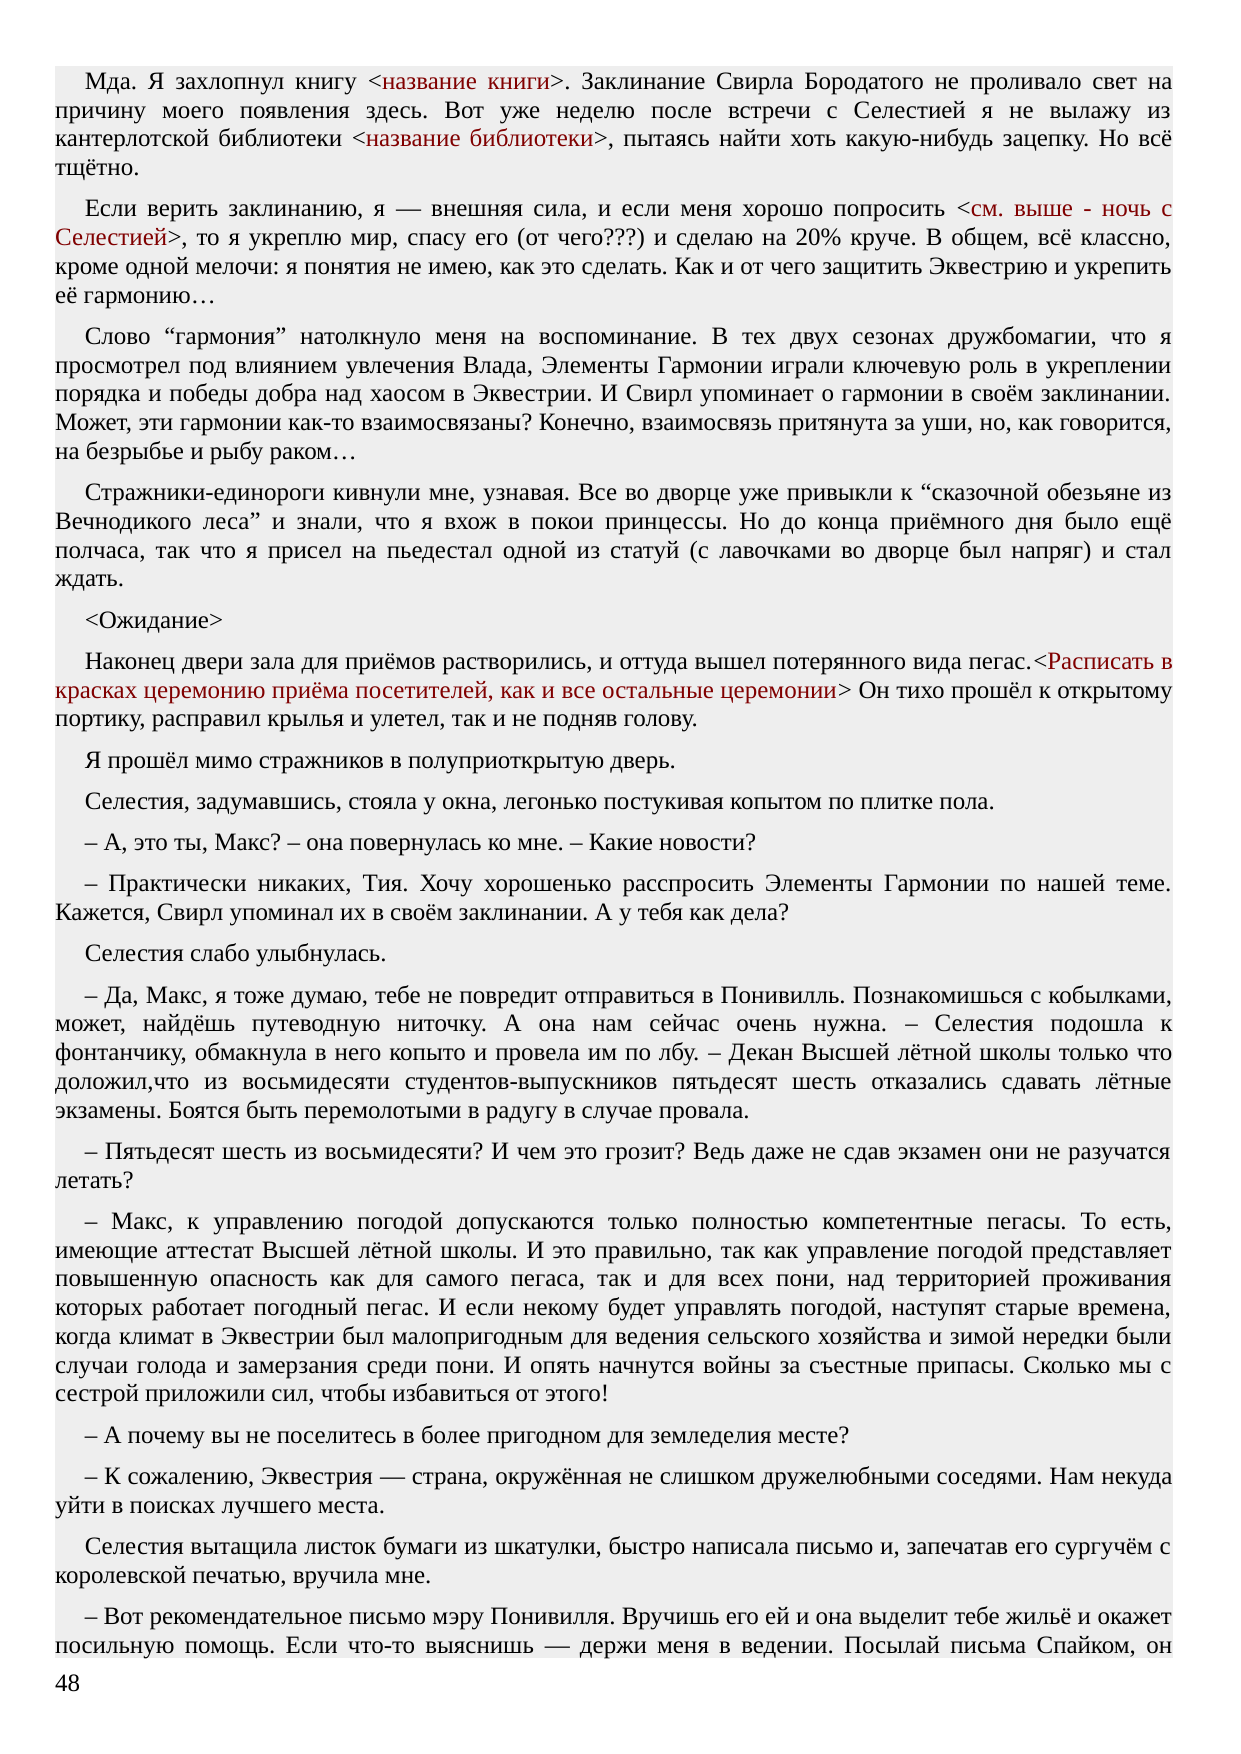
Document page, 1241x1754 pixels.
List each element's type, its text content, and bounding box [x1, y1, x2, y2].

text Селестия, задумавшись, стояла у окна, легонько постукивая копытом по плитке пола. [55, 786, 1173, 815]
text – Практически никаких, Тия. Хочу хорошенько расспросить Элементы Гармонии по нашей теме. Кажется, Свирл упоминал их в своём заклинании. А у тебя как дела? [55, 868, 1173, 926]
text Наконец двери зала для приёмов растворились, и оттуда вышел потерянного вида пегас.<Расписать в красках церемонию приёма посетителей, как и все остальные церемонии> Он тихо прошёл к открытому портику, расправил крылья и улетел, так и не подняв голову. [55, 646, 1173, 732]
text – Да, Макс, я тоже думаю, тебе не повредит отправиться в Понивилль. Познакомишься с кобылками, может, найдёшь путеводную ниточку. А она нам сейчас очень нужна. – Селестия подошла к фонтанчику, обмакнула в него копыто и провела им по лбу. – Декан Высшей лётной школы только что доложил,что из восьмидесяти студентов-выпускников пятьдесят шесть отказались сдавать лётные экзамены. Боятся быть перемолотыми в радугу в случае провала. [55, 980, 1173, 1123]
text Я прошёл мимо стражников в полуприоткрытую дверь. [55, 745, 1173, 773]
text Мда. Я захлопнул книгу <название книги>. Заклинание Свирла Бородатого не проливало свет на причину моего появления здесь. Вот уже неделю после встречи с Селестией я не вылажу из кантерлотской библиотеки <название библиотеки>, пытаясь найти хоть какую-нибудь зацепку. Но всё тщётно. [55, 66, 1173, 181]
text – А, это ты, Макс? – она повернулась ко мне. – Какие новости? [55, 827, 1173, 856]
text – К сожалению, Эквестрия — страна, окружённая не слишком дружелюбными соседями. Нам некуда уйти в поисках лучшего места. [55, 1461, 1173, 1518]
text Селестия слабо улыбнулась. [55, 938, 1173, 967]
text Слово “гармония” натолкнуло меня на воспоминание. В тех двух сезонах дружбомагии, что я просмотрел под влиянием увлечения Влада, Элементы Гармонии играли ключевую роль в укреплении порядка и победы добра над хаосом в Эквестрии. И Свирл упоминает о гармонии в своём заклинании. Может, эти гармонии как-то взаимосвязаны? Конечно, взаимосвязь притянута за уши, но, как говорится, на безрыбье и рыбу раком… [55, 321, 1173, 465]
text – Вот рекомендательное письмо мэру Понивилля. Вручишь его ей и она выделит тебе жильё и окажет посильную помощь. Если что-то выяснишь — держи меня в ведении. Посылай письма Спайком, он [55, 1601, 1173, 1658]
text – Пятьдесят шесть из восьмидесяти? И чем это грозит? Ведь даже не сдав экзамен они не разучатся летать? [55, 1136, 1173, 1193]
text <Ожидание> [55, 605, 1173, 633]
text Стражники-единороги кивнули мне, узнавая. Все во дворце уже привыкли к “сказочной обезьяне из Вечнодикого леса” и знали, что я вхож в покои принцессы. Но до конца приёмного дня было ещё полчаса, так что я присел на пьедестал одной из статуй (с лавочками во дворце был напряг) и стал ждать. [55, 477, 1173, 592]
text Селестия вытащила листок бумаги из шкатулки, быстро написала письмо и, запечатав его сургучём с королевской печатью, вручила мне. [55, 1531, 1173, 1588]
text Если верить заклинанию, я — внешняя сила, и если меня хорошо попросить <см. выше - ночь с Селестией>, то я укреплю мир, спасу его (от чего???) и сделаю на 20% круче. В общем, всё классно, кроме одной мелочи: я понятия не имею, как это сделать. Как и от чего защитить Эквестрию и укрепить её гармонию… [55, 193, 1173, 308]
text – А почему вы не поселитесь в более пригодном для земледелия месте? [55, 1420, 1173, 1448]
text – Макс, к управлению погодой допускаются только полностью компетентные пегасы. То есть, имеющие аттестат Высшей лётной школы. И это правильно, так как управление погодой представляет повышенную опасность как для самого пегаса, так и для всех пони, над территорией проживания которых работает погодный пегас. И если некому будет управлять погодой, наступят старые времена, когда климат в Эквестрии был малопригодным для ведения сельского хозяйства и зимой нередки были случаи голода и замерзания среди пони. И опять начнутся войны за съестные припасы. Сколько мы с сестрой приложили сил, чтобы избавиться от этого! [55, 1206, 1173, 1407]
